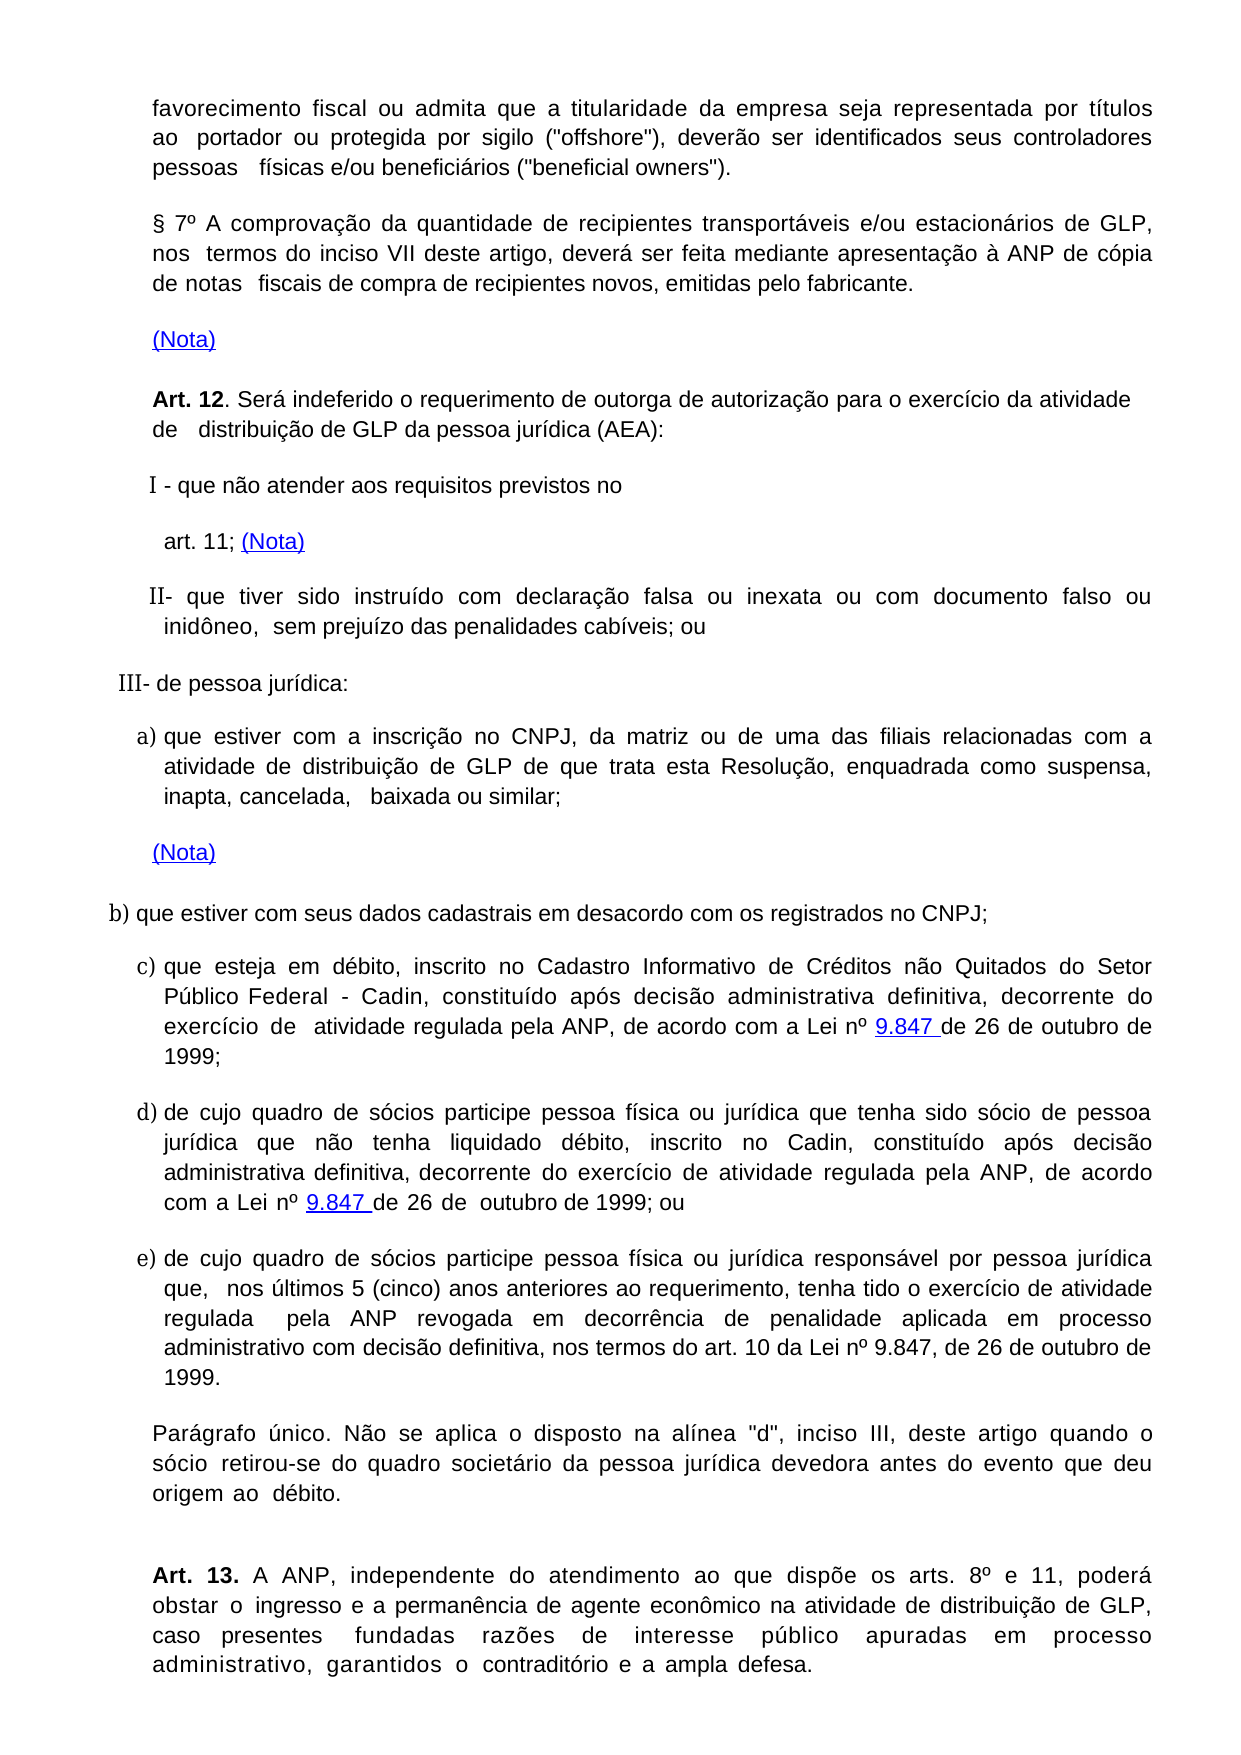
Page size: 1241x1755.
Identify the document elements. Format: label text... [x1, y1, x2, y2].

text § 7º A comprovação da quantidade de recipientes transportáveis e/ou estacionários de GLP, nos termos do inciso VII deste artigo, deverá ser feita mediante apresentação à ANP de cópia de notas fiscais de compra de recipientes novos, emitidas pelo fabricante. [152, 210, 1153, 296]
list que esteja em débito, inscrito no Cadastro Informativo de Créditos não Quitados do Setor Público Federal - Cadin, constituído após decisão administrativa definitiva, decorrente do exercício de atividade regulada pela ANP, de acordo com a Lei nº 9.847 de 26 de outubro de 1999; [152, 953, 1153, 1069]
text Art. 13. A ANP, independente do atendimento ao que dispõe os arts. 8º e 11, poderá obstar o ingresso e a permanência de agente econômico na atividade de distribuição de GLP, caso presentes fundadas razões de interesse público apuradas em processo administrativo, garantidos o contraditório e a ampla defesa. [152, 1562, 1152, 1678]
list que estiver com a inscrição no CNPJ, da matriz ou de uma das filiais relacionadas com a atividade de distribuição de GLP de que trata esta Resolução, enquadrada como suspensa, inapta, cancelada, baixada ou similar; [152, 723, 1152, 809]
text Art. 12. Será indeferido o requerimento de outorga de autorização para o exercício da atividade de distribuição de GLP da pessoa jurídica (AEA): [152, 386, 1152, 442]
text (Nota) [152, 839, 1163, 866]
list - de pessoa jurídica: [121, 669, 1163, 696]
list que estiver com seus dados cadastrais em desacordo com os registrados no CNPJ; [124, 899, 1163, 926]
list de cujo quadro de sócios participe pessoa física ou jurídica responsável por pessoa jurídica que, nos últimos 5 (cinco) anos anteriores ao requerimento, tenha tido o exercício de atividade regulada pela ANP revogada em decorrência de penalidade aplicada em processo administrativo com decisão definitiva, nos termos do art. 10 da Lei nº 9.847, de 26 de outubro de 1999. [152, 1245, 1152, 1390]
list - que tiver sido instruído com declaração falsa ou inexata ou com documento falso ou inidôneo, sem prejuízo das penalidades cabíveis; ou [152, 583, 1152, 640]
text (Nota) [152, 326, 1163, 352]
text Parágrafo único. Não se aplica o disposto na alínea "d", inciso III, deste artigo quando o sócio retirou-se do quadro societário da pessoa jurídica devedora antes do evento que deu origem ao débito. [152, 1420, 1153, 1506]
text favorecimento fiscal ou admita que a titularidade da empresa seja representada por títulos ao portador ou protegida por sigilo ("offshore"), deverão ser identificados seus controladores pessoas físicas e/ou beneficiários ("beneficial owners"). [152, 94, 1153, 180]
list de cujo quadro de sócios participe pessoa física ou jurídica que tenha sido sócio de pessoa jurídica que não tenha liquidado débito, inscrito no Cadin, constituído após decisão administrativa definitiva, decorrente do exercício de atividade regulada pela ANP, de acordo com a Lei nº 9.847 de 26 de outubro de 1999; ou [152, 1099, 1153, 1215]
list - que não atender aos requisitos previstos no art. 11; (Nota) [152, 472, 658, 554]
